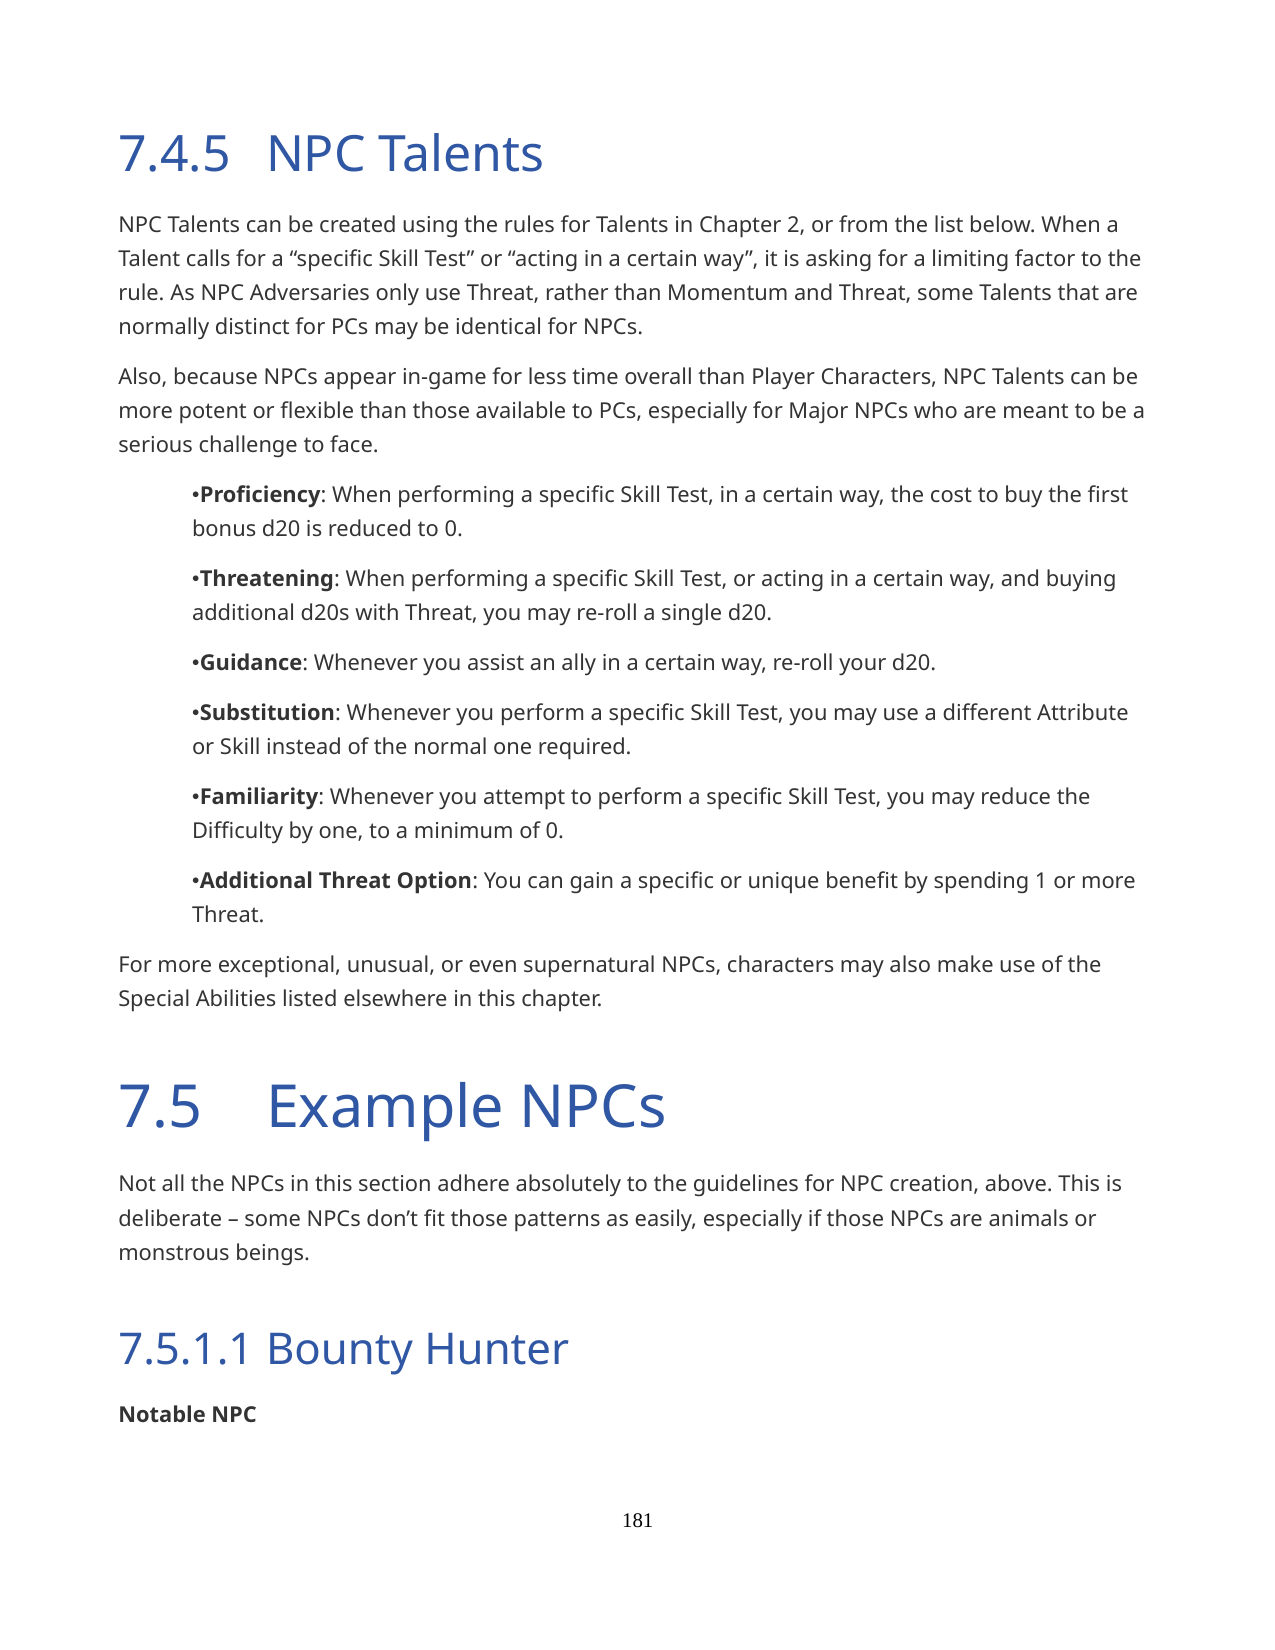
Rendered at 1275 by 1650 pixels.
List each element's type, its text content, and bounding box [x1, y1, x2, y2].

list Familiarity: Whenever you attempt to perform a specific Skill Test, you may reduce the Difficulty by one, to a minimum of 0. [118, 781, 1157, 845]
text NPC Talents can be created using the rules for Talents in Chapter 2, or from the list below. When a Talent calls for a “specific Skill Test” or “acting in a certain way”, it is asking for a limiting factor to the rule. As NPC Adversaries only use Threat, rather than Momentum and Threat, some Talents that are normally distinct for PCs may be identical for NPCs. [118, 209, 1157, 341]
text For more exceptional, unusual, or even supernatural NPCs, characters may also make use of the Special Abilities listed elsewhere in this chapter. [118, 949, 1157, 1013]
subtitle Bounty Hunter [118, 1318, 1157, 1377]
list Additional Threat Option: You can gain a specific or unique benefit by spending 1 or more Threat. [118, 865, 1157, 929]
text Also, because NPCs appear in-game for less time overall than Player Characters, NPC Talents can be more potent or flexible than those available to PCs, especially for Major NPCs who are meant to be a serious challenge to face. [118, 361, 1157, 459]
text Not all the NPCs in this section adhere absolutely to the guidelines for NPC creation, above. This is deliberate – some NPCs don’t fit those patterns as easily, especially if those NPCs are animals or monstrous beings. [118, 1168, 1157, 1266]
subtitle Example NPCs [118, 1064, 1157, 1145]
subtitle NPC Talents [118, 118, 1157, 186]
list Threatening: When performing a specific Skill Test, or acting in a certain way, and buying additional d20s with Threat, you may re-roll a single d20. [118, 563, 1157, 627]
list Guidance: Whenever you assist an ally in a certain way, re-roll your d20. [118, 647, 1157, 677]
list Proficiency: When performing a specific Skill Test, in a certain way, the cost to buy the first bonus d20 is reduced to 0. [118, 479, 1157, 543]
text Notable NPC [118, 1399, 1157, 1429]
list Substitution: Whenever you perform a specific Skill Test, you may use a different Attribute or Skill instead of the normal one required. [118, 697, 1157, 761]
